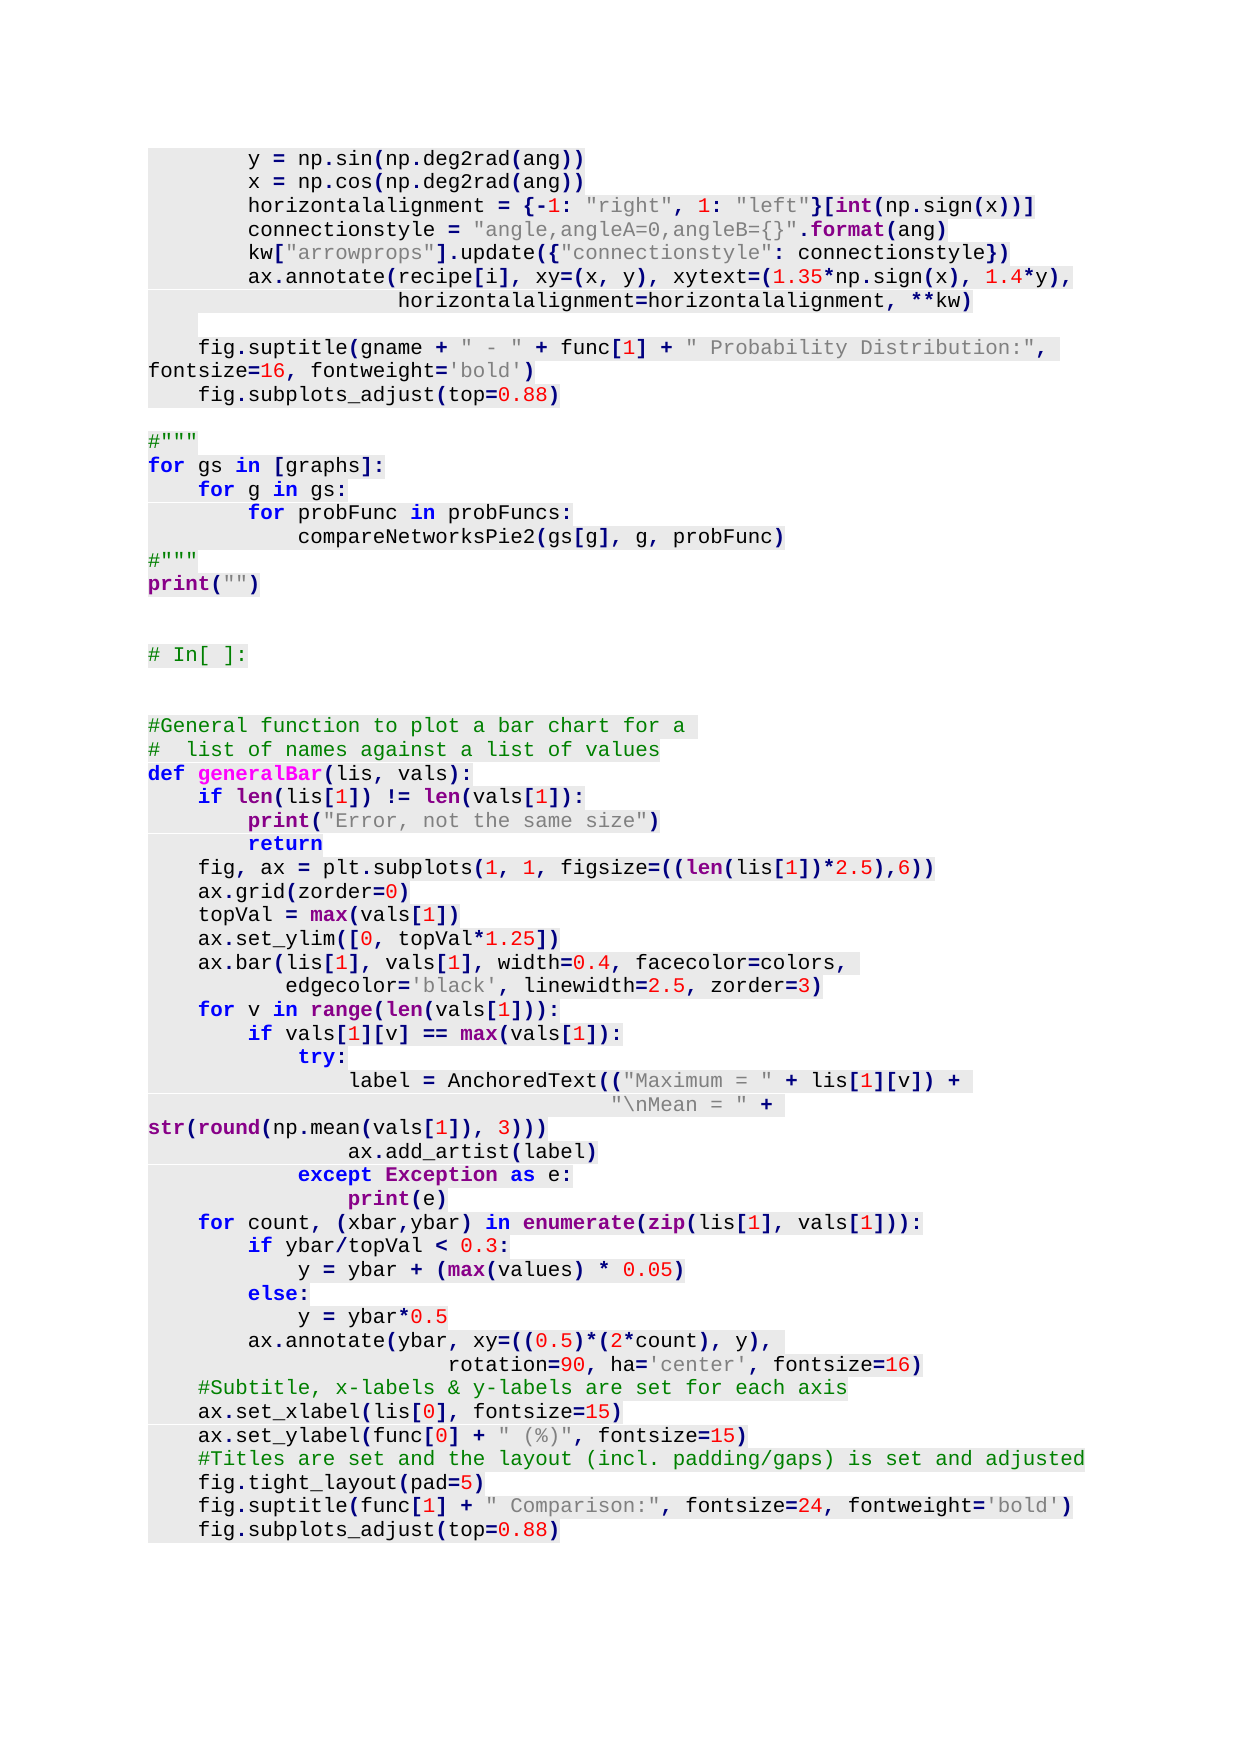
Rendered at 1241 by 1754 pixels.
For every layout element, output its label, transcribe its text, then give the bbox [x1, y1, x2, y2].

text try: [148, 1046, 1092, 1070]
text label = AnchoredText(("Maximum = " + lis[1][v]) + [148, 1070, 1092, 1093]
text for count, (xbar,ybar) in enumerate(zip(lis[1], vals[1])): [148, 1212, 1092, 1235]
text edgecolor='black', linewidth=2.5, zorder=3) [148, 975, 1092, 999]
text fig.suptitle(gname + " - " + func[1] + " Probability Distribution:", fontsize=16, fontweight='bold') [148, 337, 1092, 384]
text #""" [148, 431, 1092, 455]
text # list of names against a list of values [148, 739, 1092, 762]
text rotation=90, ha='center', fontsize=16) [148, 1354, 1092, 1377]
text for g in gs: [148, 479, 1092, 502]
text print("") [148, 573, 1092, 597]
text print("Error, not the same size") [148, 810, 1092, 833]
text ax.grid(zorder=0) [148, 881, 1092, 904]
text #Subtitle, x-labels & y-labels are set for each axis [148, 1377, 1092, 1401]
text horizontalalignment=horizontalalignment, **kw) [148, 289, 1092, 313]
text fig.subplots_adjust(top=0.88) [148, 384, 1092, 408]
text #""" [148, 550, 1092, 573]
text ax.annotate(recipe[i], xy=(x, y), xytext=(1.35*np.sign(x), 1.4*y), [148, 266, 1092, 289]
text for gs in [graphs]: [148, 455, 1092, 479]
text ax.annotate(ybar, xy=((0.5)*(2*count), y), [148, 1330, 1092, 1354]
text y = ybar*0.5 [148, 1306, 1092, 1330]
text connectionstyle = "angle,angleA=0,angleB={}".format(ang) [148, 219, 1092, 242]
text compareNetworksPie2(gs[g], g, probFunc) [148, 526, 1092, 550]
text fig, ax = plt.subplots(1, 1, figsize=((len(lis[1])*2.5),6)) [148, 857, 1092, 881]
text # In[ ]: [148, 644, 1092, 668]
text fig.suptitle(func[1] + " Comparison:", fontsize=24, fontweight='bold') [148, 1496, 1092, 1519]
text topVal = max(vals[1]) [148, 904, 1092, 928]
text y = np.sin(np.deg2rad(ang)) [148, 148, 1092, 171]
text if ybar/topVal < 0.3: [148, 1235, 1092, 1259]
text "\nMean = " + str(round(np.mean(vals[1]), 3))) [148, 1093, 1092, 1141]
text fig.subplots_adjust(top=0.88) [148, 1519, 1092, 1543]
text except Exception as e: [148, 1164, 1092, 1188]
text #General function to plot a bar chart for a [148, 715, 1092, 739]
text fig.tight_layout(pad=5) [148, 1472, 1092, 1496]
text ax.add_artist(label) [148, 1141, 1092, 1164]
text return [148, 833, 1092, 857]
text horizontalalignment = {-1: "right", 1: "left"}[int(np.sign(x))] [148, 195, 1092, 219]
text if len(lis[1]) != len(vals[1]): [148, 786, 1092, 810]
text y = ybar + (max(values) * 0.05) [148, 1259, 1092, 1283]
text def generalBar(lis, vals): [148, 762, 1092, 786]
text print(e) [148, 1188, 1092, 1212]
text kw["arrowprops"].update({"connectionstyle": connectionstyle}) [148, 242, 1092, 266]
text #Titles are set and the layout (incl. padding/gaps) is set and adjusted [148, 1448, 1092, 1472]
text if vals[1][v] == max(vals[1]): [148, 1023, 1092, 1046]
text else: [148, 1283, 1092, 1306]
text ax.bar(lis[1], vals[1], width=0.4, facecolor=colors, [148, 952, 1092, 975]
text x = np.cos(np.deg2rad(ang)) [148, 171, 1092, 195]
text ax.set_xlabel(lis[0], fontsize=15) [148, 1401, 1092, 1424]
text for v in range(len(vals[1])): [148, 999, 1092, 1023]
text ax.set_ylabel(func[0] + " (%)", fontsize=15) [148, 1424, 1092, 1448]
text for probFunc in probFuncs: [148, 502, 1092, 526]
text ax.set_ylim([0, topVal*1.25]) [148, 928, 1092, 952]
